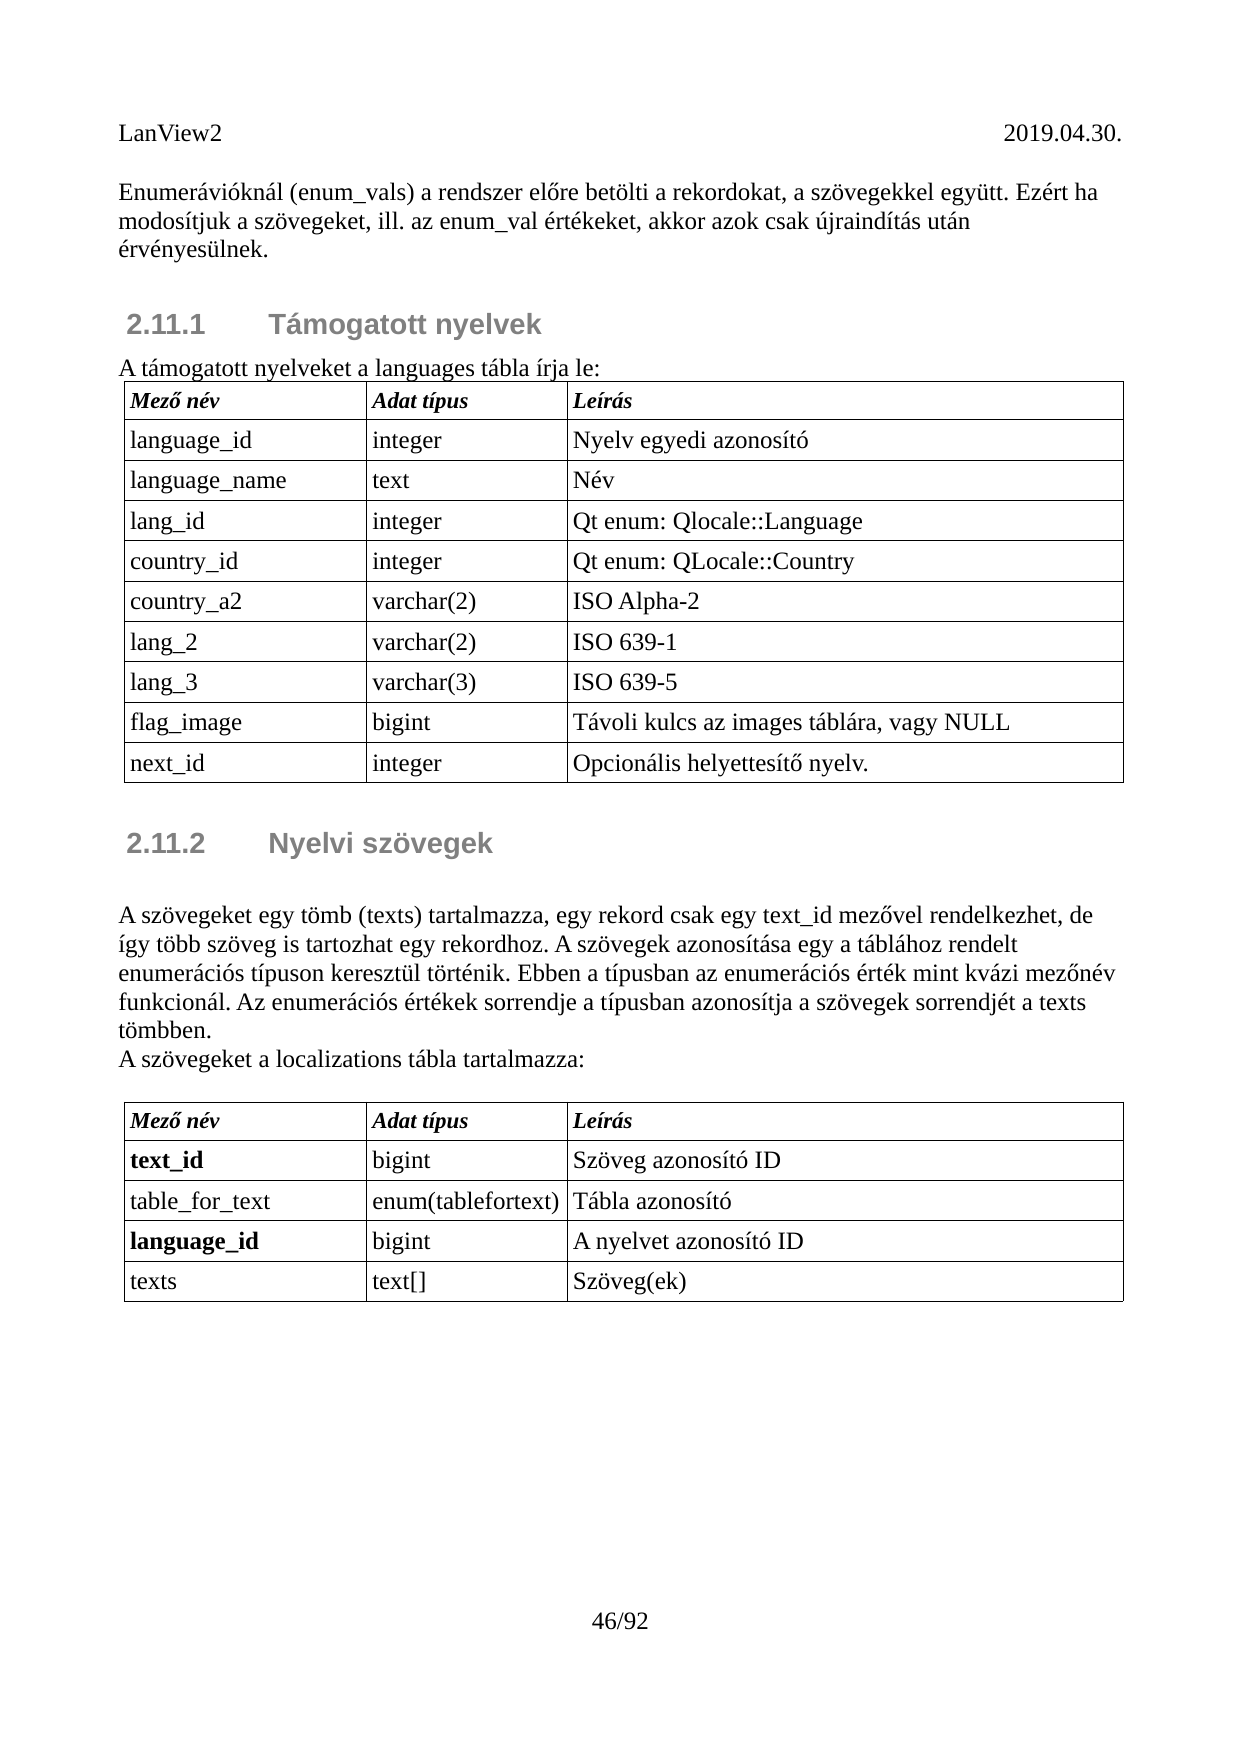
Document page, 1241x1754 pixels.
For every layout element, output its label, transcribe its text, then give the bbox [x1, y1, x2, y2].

table_cell Opcionális helyettesítő nyelv. [568, 743, 1123, 782]
table_cell lang_id [125, 501, 366, 540]
table_cell lang_2 [125, 622, 366, 661]
table_header Leírás [568, 382, 1123, 419]
table_cell Távoli kulcs az images táblára, vagy NULL [568, 703, 1123, 742]
table_cell integer [367, 501, 567, 540]
table_cell A nyelvet azonosító ID [568, 1221, 1123, 1261]
table_cell text_id [125, 1141, 366, 1180]
text A szövegeket a localizations tábla tartalmazza: [118, 1044, 1122, 1073]
table_header Adat típus [367, 382, 567, 419]
text Enumerávióknál (enum_vals) a rendszer előre betölti a rekordokat, a szövegekkel együtt. Ezért ha modosítjuk a szövegeket, ill. az enum_val értékeket, akkor azok csak újraindítás után érvényesülnek. [118, 177, 1122, 263]
table_cell bigint [367, 1141, 567, 1180]
table_cell text[] [367, 1262, 567, 1301]
table_cell Tábla azonosító [568, 1181, 1123, 1220]
table_cell next_id [125, 743, 366, 782]
table_cell integer [367, 541, 567, 581]
table_cell language_name [125, 461, 366, 500]
table_cell varchar(2) [367, 582, 567, 621]
table_cell text [367, 461, 567, 500]
table_cell texts [125, 1262, 366, 1301]
table_cell bigint [367, 1221, 567, 1261]
table_cell bigint [367, 703, 567, 742]
table_cell lang_3 [125, 662, 366, 702]
subtitle Támogatott nyelvek [118, 307, 1122, 340]
table_cell enum(tablefortext) [367, 1181, 567, 1220]
table_cell Nyelv egyedi azonosító [568, 420, 1123, 460]
table_cell varchar(3) [367, 662, 567, 702]
table_cell ISO Alpha-2 [568, 582, 1123, 621]
table_header Mező név [125, 382, 366, 419]
table_cell Név [568, 461, 1123, 500]
table_cell country_a2 [125, 582, 366, 621]
table_cell ISO 639-1 [568, 622, 1123, 661]
table_header Adat típus [367, 1103, 567, 1139]
table_header Leírás [568, 1103, 1123, 1139]
table_cell flag_image [125, 703, 366, 742]
table_cell table_for_text [125, 1181, 366, 1220]
subtitle Nyelvi szövegek [118, 826, 1122, 859]
table_cell Szöveg(ek) [568, 1262, 1123, 1301]
table_cell language_id [125, 420, 366, 460]
table_cell integer [367, 743, 567, 782]
table_cell integer [367, 420, 567, 460]
table_header Mező név [125, 1103, 366, 1139]
table_cell Qt enum: Qlocale::Language [568, 501, 1123, 540]
text A támogatott nyelveket a languages tábla írja le: [118, 353, 1122, 381]
table_cell Szöveg azonosító ID [568, 1141, 1123, 1180]
table_cell varchar(2) [367, 622, 567, 661]
text A szövegeket egy tömb (texts) tartalmazza, egy rekord csak egy text_id mezővel rendelkezhet, de így több szöveg is tartozhat egy rekordhoz. A szövegek azonosítása egy a táblához rendelt enumerációs típuson keresztül történik. Ebben a típusban az enumerációs érték mint kvázi mezőnév funkcionál. Az enumerációs értékek sorrendje a típusban azonosítja a szövegek sorrendjét a texts tömbben. [118, 900, 1122, 1044]
table_cell language_id [125, 1221, 366, 1261]
table_cell country_id [125, 541, 366, 581]
table_cell ISO 639-5 [568, 662, 1123, 702]
table_cell Qt enum: QLocale::Country [568, 541, 1123, 581]
